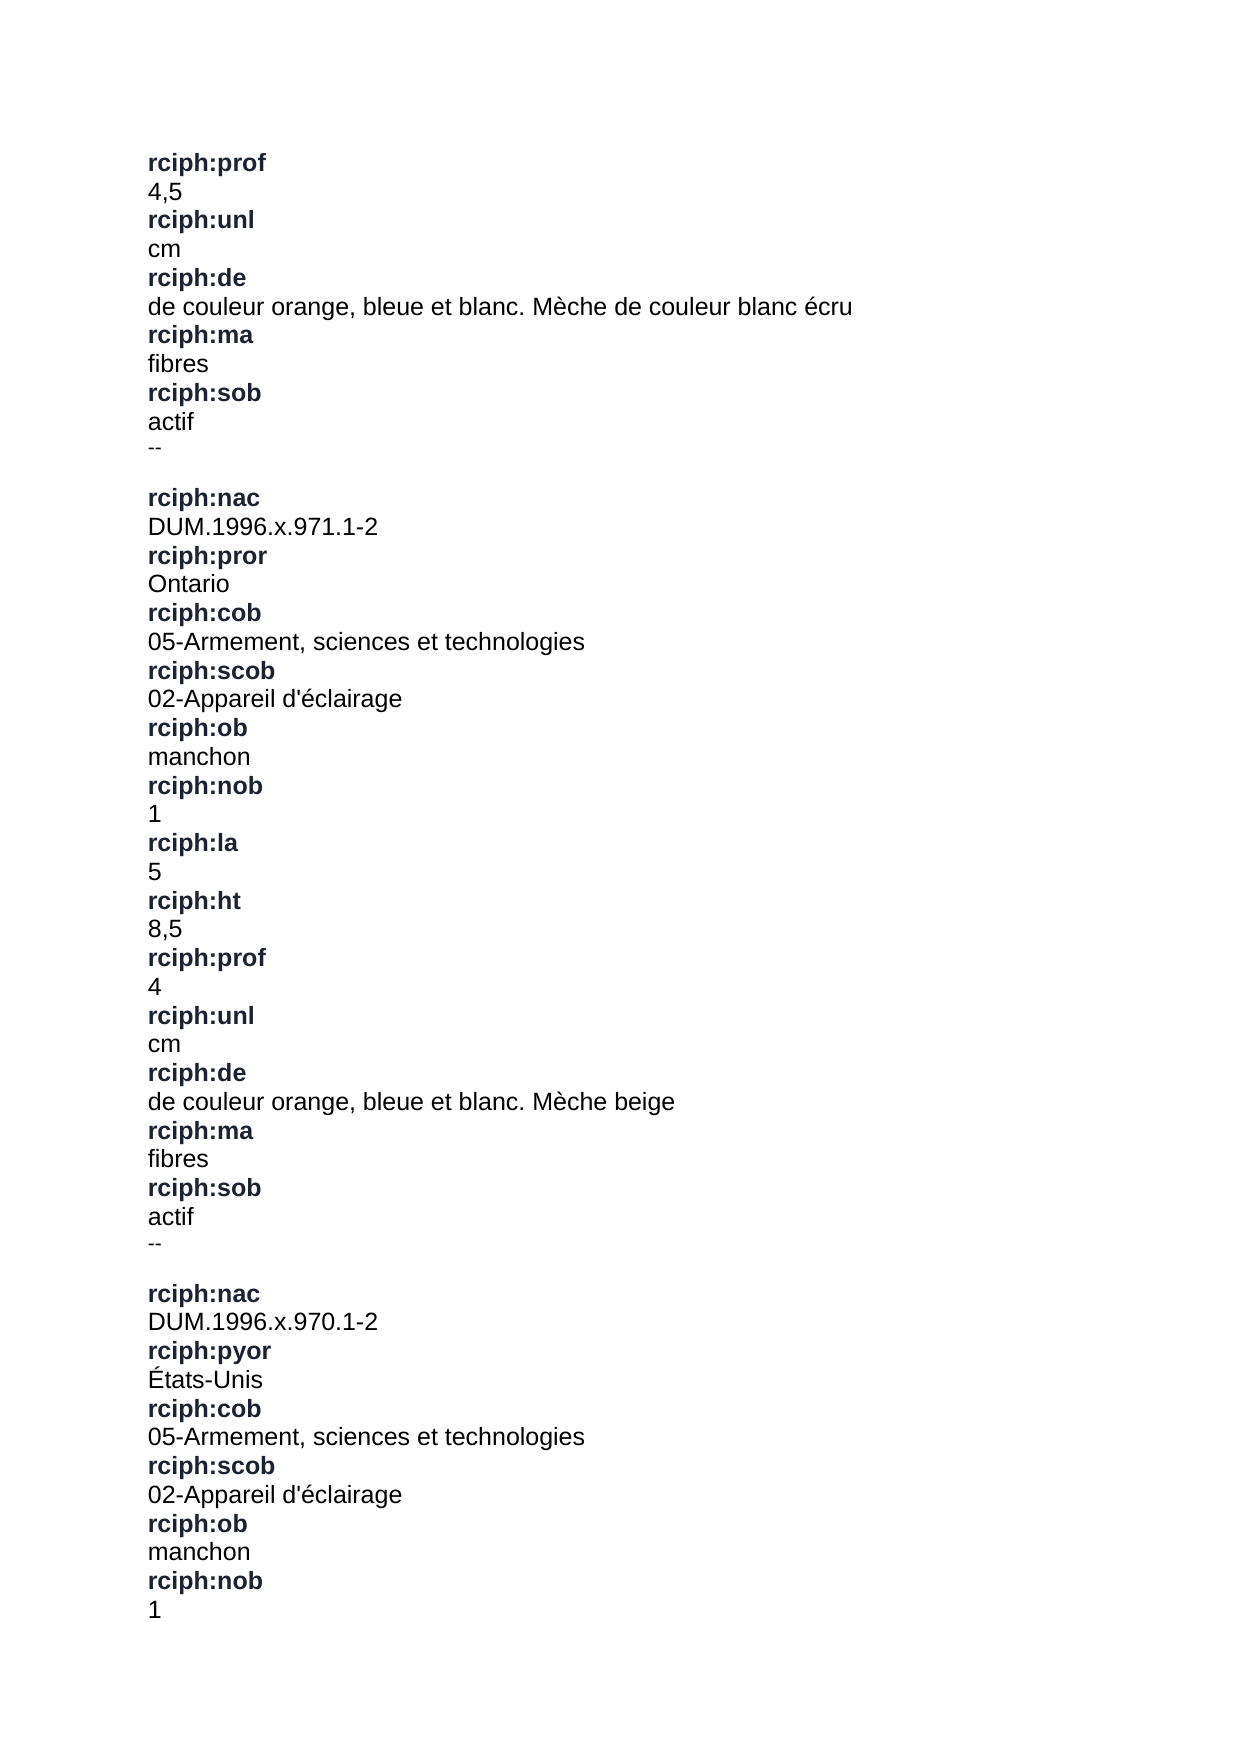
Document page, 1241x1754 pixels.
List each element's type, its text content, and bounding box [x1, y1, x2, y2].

text 05-Armement, sciences et technologies [148, 1422, 1092, 1451]
text rciph:sob [148, 1173, 1092, 1202]
text Ontario [148, 569, 1092, 598]
text 1 [148, 799, 1092, 828]
text rciph:cob [148, 598, 1092, 627]
text rciph:de [148, 1058, 1092, 1087]
text cm [148, 1029, 1092, 1058]
text rciph:de [148, 263, 1092, 291]
text rciph:pror [148, 541, 1092, 569]
text de couleur orange, bleue et blanc. Mèche de couleur blanc écru [148, 291, 1092, 320]
text cm [148, 234, 1092, 263]
text 4 [148, 972, 1092, 1001]
text 5 [148, 857, 1092, 886]
text rciph:sob [148, 378, 1092, 406]
text rciph:ma [148, 320, 1092, 349]
text 02-Appareil d'éclairage [148, 1480, 1092, 1508]
text DUM.1996.x.971.1-2 [148, 512, 1092, 541]
text actif [148, 406, 1092, 435]
text fibres [148, 349, 1092, 378]
text rciph:unl [148, 1001, 1092, 1029]
text rciph:nac [148, 1278, 1092, 1307]
text rciph:nob [148, 771, 1092, 799]
text 8,5 [148, 914, 1092, 943]
text États-Unis [148, 1365, 1092, 1393]
text manchon [148, 1537, 1092, 1566]
text 1 [148, 1595, 1092, 1623]
text rciph:la [148, 828, 1092, 857]
text rciph:unl [148, 205, 1092, 234]
text -- [148, 435, 1092, 459]
text rciph:pyor [148, 1336, 1092, 1365]
text -- [148, 1231, 1092, 1254]
text 4,5 [148, 176, 1092, 205]
text rciph:ht [148, 886, 1092, 914]
text rciph:ma [148, 1116, 1092, 1144]
text de couleur orange, bleue et blanc. Mèche beige [148, 1087, 1092, 1116]
text rciph:ob [148, 1508, 1092, 1537]
text rciph:scob [148, 1451, 1092, 1480]
text 05-Armement, sciences et technologies [148, 627, 1092, 656]
text rciph:cob [148, 1393, 1092, 1422]
text rciph:prof [148, 148, 1092, 176]
text rciph:nac [148, 483, 1092, 512]
text DUM.1996.x.970.1-2 [148, 1307, 1092, 1336]
text rciph:nob [148, 1566, 1092, 1595]
text rciph:ob [148, 713, 1092, 742]
text rciph:scob [148, 656, 1092, 684]
text manchon [148, 742, 1092, 771]
text rciph:prof [148, 943, 1092, 972]
text actif [148, 1202, 1092, 1231]
text 02-Appareil d'éclairage [148, 684, 1092, 713]
text fibres [148, 1144, 1092, 1173]
